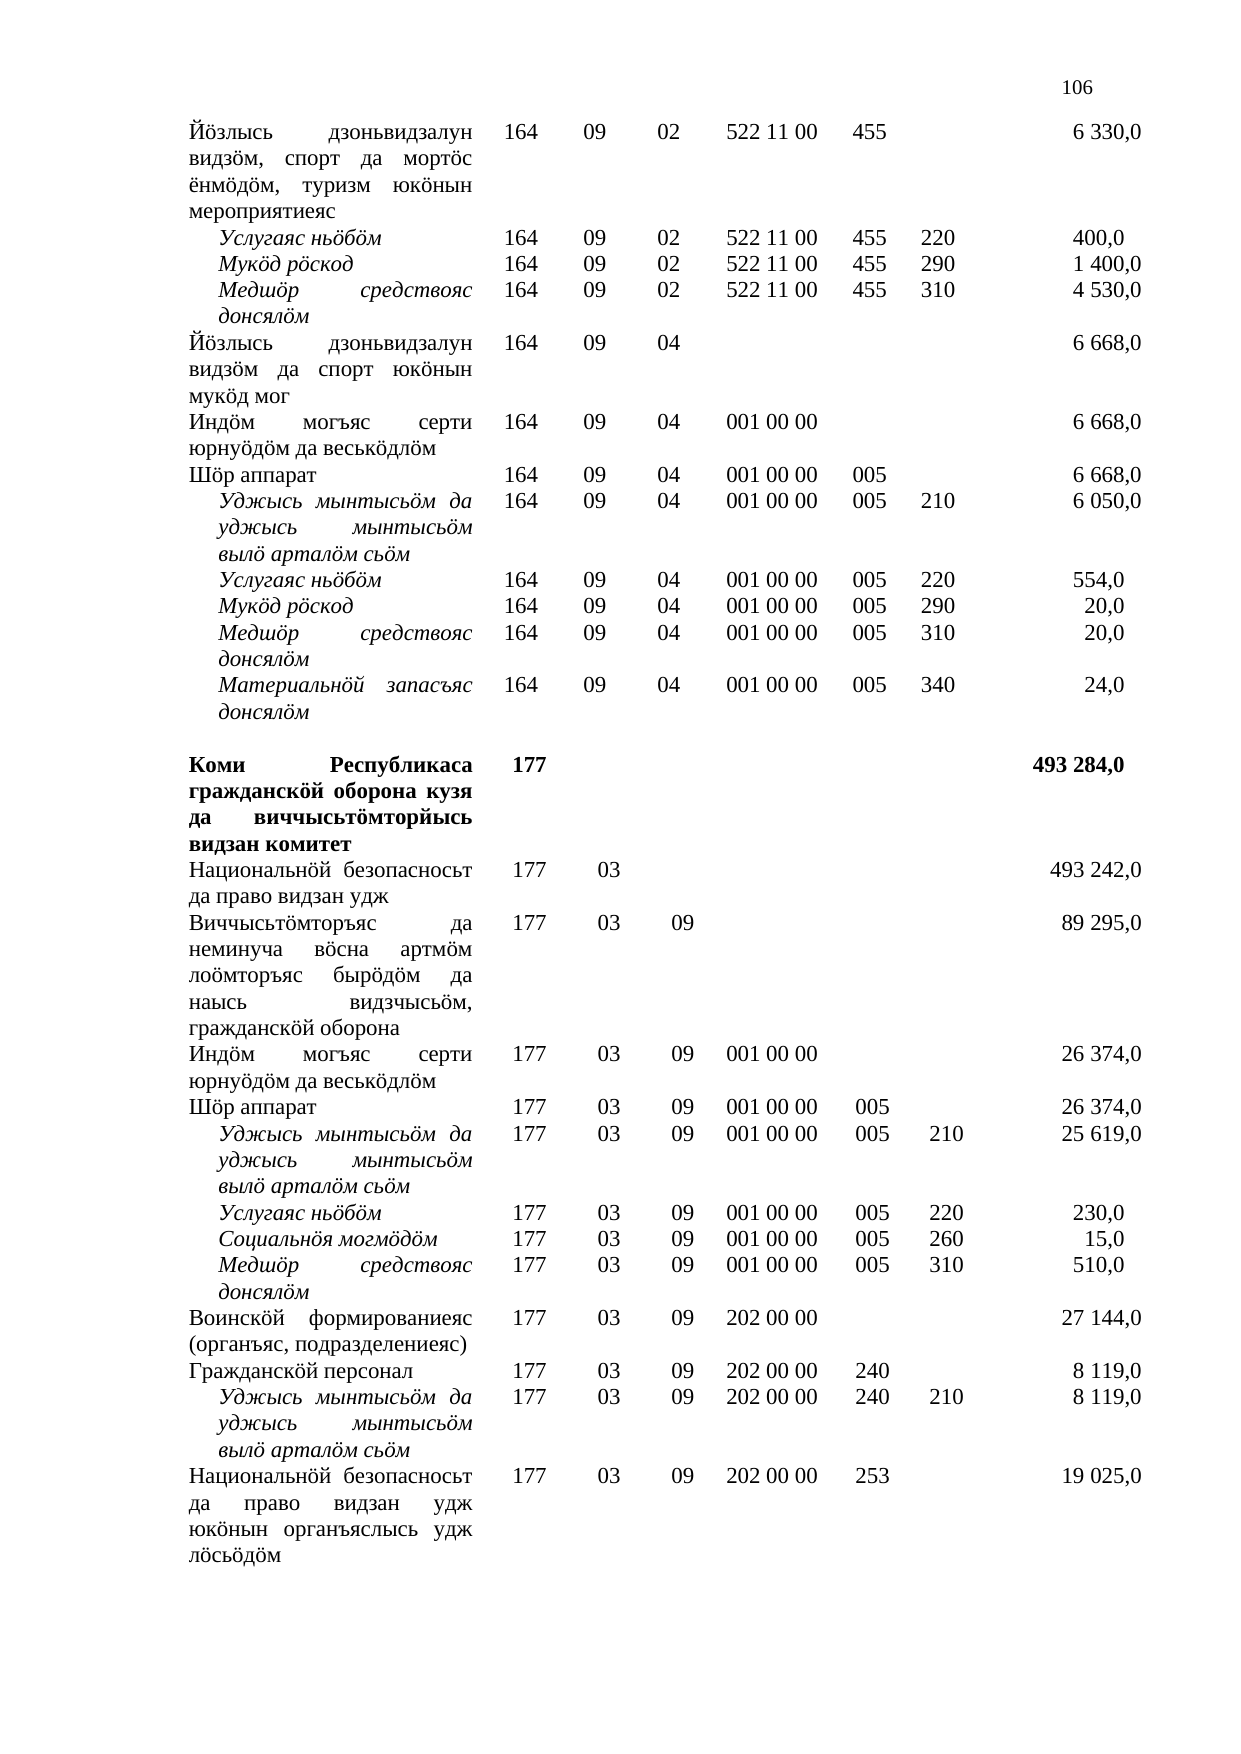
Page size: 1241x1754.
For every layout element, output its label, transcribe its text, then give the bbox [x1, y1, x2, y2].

table_cell 09 [558, 461, 631, 487]
table_cell 177 [484, 1041, 558, 1093]
table_cell 522 11 00 [705, 118, 838, 223]
table_cell 09 [631, 1357, 705, 1383]
table_cell 164 [484, 408, 558, 461]
table_cell 001 00 00 [705, 408, 838, 461]
table_cell [838, 724, 901, 751]
table_cell Уджысь мынтысьöм да уджысь мынтысьöм вылö арталöм сьöм [177, 1120, 484, 1199]
table_cell 001 00 00 [705, 487, 838, 566]
table_cell 03 [558, 1041, 631, 1093]
table_cell [838, 909, 901, 1041]
table_cell 164 [484, 250, 558, 276]
table_cell 510,0 [975, 1251, 1153, 1304]
table_cell [901, 1357, 974, 1383]
table_cell 09 [631, 1225, 705, 1251]
table_cell 001 00 00 [705, 593, 838, 619]
table_cell 177 [484, 1304, 558, 1357]
table_cell 340 [901, 672, 974, 724]
table_cell 522 11 00 [705, 250, 838, 276]
table_cell 09 [558, 408, 631, 461]
table_cell 202 00 00 [705, 1383, 838, 1462]
table_cell 03 [558, 1225, 631, 1251]
table_cell 455 [838, 276, 901, 329]
table_cell 177 [484, 1383, 558, 1462]
table_cell 6 668,0 [975, 329, 1153, 408]
table_cell 164 [484, 566, 558, 592]
table_cell Мукöд рöскод [177, 593, 484, 619]
table_cell 09 [631, 1383, 705, 1462]
table_cell Йöзлысь дзоньвидзалун видзöм да спорт юкöнын мукöд мог [177, 329, 484, 408]
table_cell 20,0 [975, 593, 1153, 619]
table_cell 001 00 00 [705, 672, 838, 724]
table_cell 253 [838, 1462, 901, 1594]
table_cell 522 11 00 [705, 224, 838, 250]
table_cell 02 [631, 118, 705, 223]
table_cell 04 [631, 329, 705, 408]
table_cell Гражданскöй персонал [177, 1357, 484, 1383]
table_cell 177 [484, 1462, 558, 1594]
table_cell 03 [558, 856, 631, 909]
table_cell Шöр аппарат [177, 1093, 484, 1119]
table_cell Медшöр средствояс донсялöм [177, 619, 484, 672]
table_cell 03 [558, 1120, 631, 1199]
table_cell 09 [558, 487, 631, 566]
table_cell 005 [838, 619, 901, 672]
table_cell 04 [631, 619, 705, 672]
table_cell 164 [484, 619, 558, 672]
table_cell 005 [838, 1093, 901, 1119]
table_cell 04 [631, 487, 705, 566]
table_cell 03 [558, 1199, 631, 1225]
table_cell 001 00 00 [705, 1251, 838, 1304]
table_cell [838, 329, 901, 408]
table_cell 19 025,0 [975, 1462, 1153, 1594]
table_cell Уджысь мынтысьöм да уджысь мынтысьöм вылö арталöм сьöм [177, 487, 484, 566]
table_cell 15,0 [975, 1225, 1153, 1251]
table_cell [705, 856, 838, 909]
table_cell 005 [838, 566, 901, 592]
table_cell 164 [484, 672, 558, 724]
table_cell Шöр аппарат [177, 461, 484, 487]
table_cell [631, 856, 705, 909]
table_cell 09 [631, 1120, 705, 1199]
table_cell Услугаяс ньöбöм [177, 224, 484, 250]
table_cell Индöм могъяс серти юрнуöдöм да веськöдлöм [177, 408, 484, 461]
table_cell 001 00 00 [705, 1093, 838, 1119]
table_cell 164 [484, 461, 558, 487]
table_cell 09 [558, 276, 631, 329]
table_cell 001 00 00 [705, 1041, 838, 1093]
table_cell 220 [901, 566, 974, 592]
table_cell 6 668,0 [975, 461, 1153, 487]
table_cell 03 [558, 1304, 631, 1357]
table_cell 6 330,0 [975, 118, 1153, 223]
table_cell [705, 751, 838, 856]
table_cell [901, 751, 974, 856]
table_cell 455 [838, 224, 901, 250]
table_cell 89 295,0 [975, 909, 1153, 1041]
table_cell 177 [484, 1225, 558, 1251]
table_cell 210 [901, 1120, 974, 1199]
table_cell 164 [484, 224, 558, 250]
table_cell [705, 724, 838, 751]
table_cell 210 [901, 1383, 974, 1462]
table_cell 09 [631, 909, 705, 1041]
table_cell 202 00 00 [705, 1304, 838, 1357]
table_cell [177, 724, 484, 751]
table_cell 005 [838, 1225, 901, 1251]
table_cell Индöм могъяс серти юрнуöдöм да веськöдлöм [177, 1041, 484, 1093]
table_cell [901, 856, 974, 909]
table_cell 005 [838, 593, 901, 619]
table_cell 8 119,0 [975, 1383, 1153, 1462]
table_cell 09 [558, 329, 631, 408]
table_cell 001 00 00 [705, 1225, 838, 1251]
table_cell 09 [558, 224, 631, 250]
table_cell 220 [901, 1199, 974, 1225]
table_cell 09 [631, 1199, 705, 1225]
table_cell 02 [631, 224, 705, 250]
table_cell 03 [558, 1383, 631, 1462]
table_cell 177 [484, 1251, 558, 1304]
table_cell 177 [484, 856, 558, 909]
table_cell 177 [484, 909, 558, 1041]
table_cell [838, 856, 901, 909]
table_cell [901, 408, 974, 461]
table_cell 1 400,0 [975, 250, 1153, 276]
table_cell Виччысьтöмторъяс да неминуча вöсна артмöм лоöмторъяс бырöдöм да наысь видзчысьöм, гражданскöй оборона [177, 909, 484, 1041]
table_cell 202 00 00 [705, 1357, 838, 1383]
table_cell 260 [901, 1225, 974, 1251]
table_cell Мукöд рöскод [177, 250, 484, 276]
table_cell 02 [631, 250, 705, 276]
table_cell 005 [838, 1120, 901, 1199]
table_cell Услугаяс ньöбöм [177, 1199, 484, 1225]
table_cell Коми Республикаса гражданскöй оборона кузя да виччысьтöмторйысь видзан комитет [177, 751, 484, 856]
table_cell Медшöр средствояс донсялöм [177, 276, 484, 329]
table_cell 310 [901, 1251, 974, 1304]
table_cell 177 [484, 1199, 558, 1225]
table_cell 290 [901, 593, 974, 619]
table_cell Медшöр средствояс донсялöм [177, 1251, 484, 1304]
table_cell 04 [631, 461, 705, 487]
table_cell 240 [838, 1383, 901, 1462]
table_cell 493 242,0 [975, 856, 1153, 909]
table_cell [901, 724, 974, 751]
table_cell 24,0 [975, 672, 1153, 724]
table_cell Йöзлысь дзоньвидзалун видзöм, спорт да мортöс ёнмöдöм, туризм юкöнын мероприятиеяс [177, 118, 484, 223]
table_cell 8 119,0 [975, 1357, 1153, 1383]
table_cell 26 374,0 [975, 1093, 1153, 1119]
table_cell 02 [631, 276, 705, 329]
table_cell 290 [901, 250, 974, 276]
table_cell [901, 1041, 974, 1093]
table_cell 03 [558, 1357, 631, 1383]
table_cell 005 [838, 1199, 901, 1225]
table_cell [484, 724, 558, 751]
table_cell Услугаяс ньöбöм [177, 566, 484, 592]
table_cell [631, 724, 705, 751]
table_cell 177 [484, 1357, 558, 1383]
table_cell 164 [484, 593, 558, 619]
table_cell 164 [484, 329, 558, 408]
table_cell [901, 1462, 974, 1594]
table_cell Национальнöй безопасносьт да право видзан удж [177, 856, 484, 909]
table_cell 09 [558, 593, 631, 619]
table_cell 04 [631, 593, 705, 619]
table_cell 20,0 [975, 619, 1153, 672]
table_cell Национальнöй безопасносьт да право видзан удж юкöнын органъяслысь удж лöсьöдöм [177, 1462, 484, 1594]
table_cell 310 [901, 619, 974, 672]
table_cell 001 00 00 [705, 566, 838, 592]
table_cell 164 [484, 276, 558, 329]
table_cell 522 11 00 [705, 276, 838, 329]
table_cell 400,0 [975, 224, 1153, 250]
table_cell [705, 909, 838, 1041]
table_cell 09 [558, 672, 631, 724]
table_cell 6 050,0 [975, 487, 1153, 566]
table_cell 005 [838, 1251, 901, 1304]
table_cell [631, 751, 705, 856]
table_cell 310 [901, 276, 974, 329]
table_cell 230,0 [975, 1199, 1153, 1225]
table_cell [901, 329, 974, 408]
table_cell 177 [484, 1120, 558, 1199]
table_cell Уджысь мынтысьöм да уджысь мынтысьöм вылö арталöм сьöм [177, 1383, 484, 1462]
table_cell 005 [838, 461, 901, 487]
table_cell [705, 329, 838, 408]
table_cell 005 [838, 487, 901, 566]
table_cell 001 00 00 [705, 1199, 838, 1225]
table_cell Социальнöя могмöдöм [177, 1225, 484, 1251]
table_cell Материальнöй запасъяс донсялöм [177, 672, 484, 724]
table_cell 493 284,0 [975, 751, 1153, 856]
table_cell [558, 724, 631, 751]
table_cell 455 [838, 250, 901, 276]
table_cell 001 00 00 [705, 461, 838, 487]
table_cell 220 [901, 224, 974, 250]
table_cell 09 [631, 1304, 705, 1357]
table_cell [838, 408, 901, 461]
table_cell 04 [631, 408, 705, 461]
table_cell 03 [558, 1251, 631, 1304]
table_cell 6 668,0 [975, 408, 1153, 461]
table_cell 09 [631, 1041, 705, 1093]
table_cell [901, 461, 974, 487]
table_cell [558, 751, 631, 856]
table_cell [901, 1304, 974, 1357]
table_cell [838, 1041, 901, 1093]
table_cell 177 [484, 751, 558, 856]
table_cell 03 [558, 909, 631, 1041]
table_cell 04 [631, 566, 705, 592]
table_cell Воинскöй формированиеяс (органъяс, подразделениеяс) [177, 1304, 484, 1357]
table_cell 164 [484, 487, 558, 566]
table_cell 09 [558, 118, 631, 223]
table_cell [901, 909, 974, 1041]
table_cell 001 00 00 [705, 1120, 838, 1199]
table_cell 164 [484, 118, 558, 223]
table_cell 001 00 00 [705, 619, 838, 672]
table_cell 03 [558, 1462, 631, 1594]
table_cell 09 [558, 566, 631, 592]
table_cell [838, 751, 901, 856]
table_cell 09 [558, 250, 631, 276]
table_cell 210 [901, 487, 974, 566]
table_cell 09 [631, 1093, 705, 1119]
table_cell 25 619,0 [975, 1120, 1153, 1199]
table_cell 177 [484, 1093, 558, 1119]
table_cell 09 [631, 1462, 705, 1594]
table_cell 26 374,0 [975, 1041, 1153, 1093]
table_cell 03 [558, 1093, 631, 1119]
table_cell 005 [838, 672, 901, 724]
table_cell 554,0 [975, 566, 1153, 592]
table_cell 4 530,0 [975, 276, 1153, 329]
table_cell 04 [631, 672, 705, 724]
table_cell 09 [558, 619, 631, 672]
table_cell 09 [631, 1251, 705, 1304]
table_cell 240 [838, 1357, 901, 1383]
table_cell 202 00 00 [705, 1462, 838, 1594]
table_cell [975, 724, 1153, 751]
table_cell 455 [838, 118, 901, 223]
table_cell [901, 118, 974, 223]
table_cell [901, 1093, 974, 1119]
table_cell 27 144,0 [975, 1304, 1153, 1357]
table_cell [838, 1304, 901, 1357]
